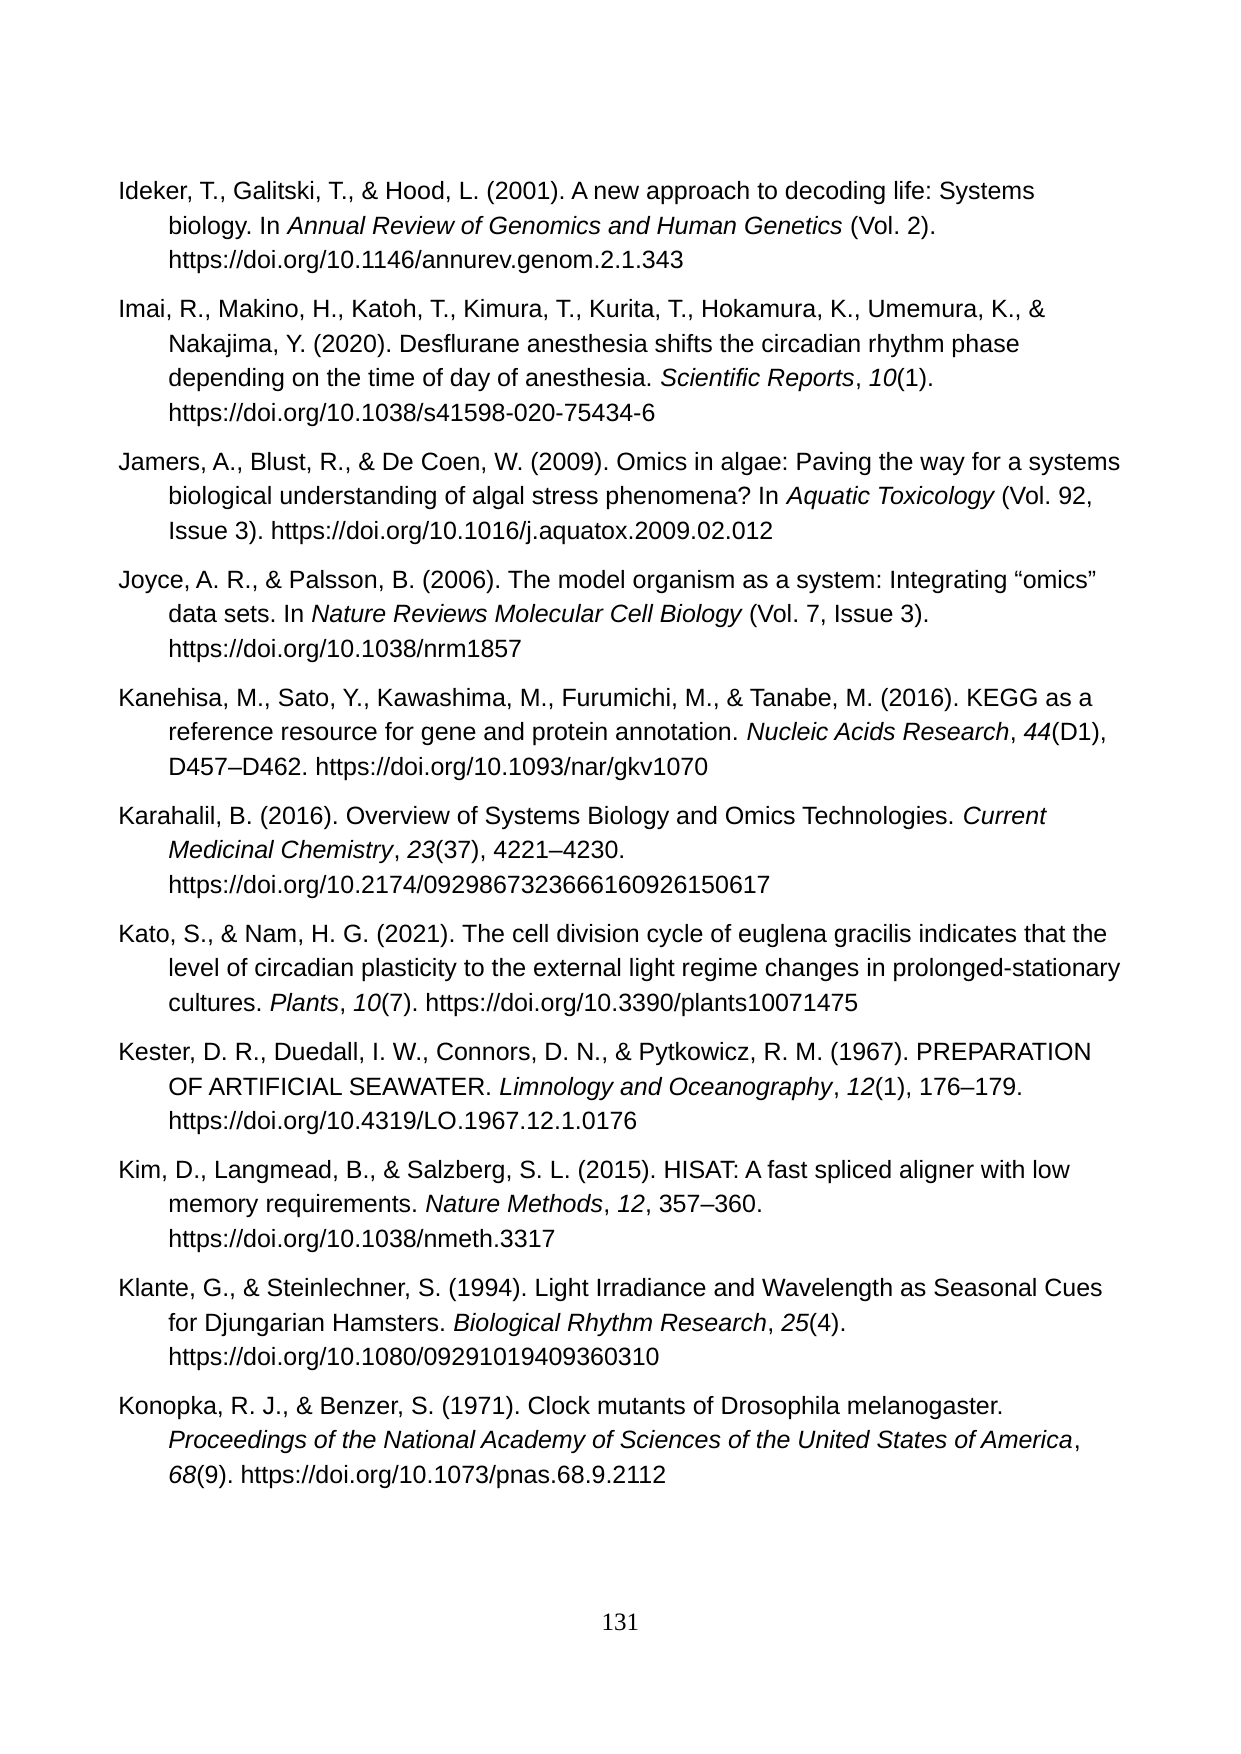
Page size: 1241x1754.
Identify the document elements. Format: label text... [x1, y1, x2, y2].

text Karahalil, B. (2016). Overview of Systems Biology and Omics Technologies. Current Medicinal Chemistry, 23(37), 4221–4230. https://doi.org/10.2174/0929867323666160926150617 [118, 801, 1122, 899]
text Kato, S., & Nam, H. G. (2021). The cell division cycle of euglena gracilis indicates that the level of circadian plasticity to the external light regime changes in prolonged‐stationary cultures. Plants, 10(7). https://doi.org/10.3390/plants10071475 [118, 919, 1122, 1017]
text Joyce, A. R., & Palsson, B. (2006). The model organism as a system: Integrating “omics” data sets. In Nature Reviews Molecular Cell Biology (Vol. 7, Issue 3). https://doi.org/10.1038/nrm1857 [118, 565, 1122, 663]
text Klante, G., & Steinlechner, S. (1994). Light Irradiance and Wavelength as Seasonal Cues for Djungarian Hamsters. Biological Rhythm Research, 25(4). https://doi.org/10.1080/09291019409360310 [118, 1273, 1122, 1371]
text Imai, R., Makino, H., Katoh, T., Kimura, T., Kurita, T., Hokamura, K., Umemura, K., & Nakajima, Y. (2020). Desflurane anesthesia shifts the circadian rhythm phase depending on the time of day of anesthesia. Scientific Reports, 10(1). https://doi.org/10.1038/s41598-020-75434-6 [118, 294, 1122, 427]
text Kim, D., Langmead, B., & Salzberg, S. L. (2015). HISAT: A fast spliced aligner with low memory requirements. Nature Methods, 12, 357–360. https://doi.org/10.1038/nmeth.3317 [118, 1155, 1122, 1253]
text Kanehisa, M., Sato, Y., Kawashima, M., Furumichi, M., & Tanabe, M. (2016). KEGG as a reference resource for gene and protein annotation. Nucleic Acids Research, 44(D1), D457–D462. https://doi.org/10.1093/nar/gkv1070 [118, 683, 1122, 781]
text Ideker, T., Galitski, T., & Hood, L. (2001). A new approach to decoding life: Systems biology. In Annual Review of Genomics and Human Genetics (Vol. 2). https://doi.org/10.1146/annurev.genom.2.1.343 [118, 176, 1122, 274]
text Konopka, R. J., & Benzer, S. (1971). Clock mutants of Drosophila melanogaster. Proceedings of the National Academy of Sciences of the United States of America, 68(9). https://doi.org/10.1073/pnas.68.9.2112 [118, 1391, 1122, 1489]
text Jamers, A., Blust, R., & De Coen, W. (2009). Omics in algae: Paving the way for a systems biological understanding of algal stress phenomena? In Aquatic Toxicology (Vol. 92, Issue 3). https://doi.org/10.1016/j.aquatox.2009.02.012 [118, 447, 1122, 544]
text Kester, D. R., Duedall, I. W., Connors, D. N., & Pytkowicz, R. M. (1967). PREPARATION OF ARTIFICIAL SEAWATER. Limnology and Oceanography, 12(1), 176–179. https://doi.org/10.4319/LO.1967.12.1.0176 [118, 1037, 1122, 1135]
